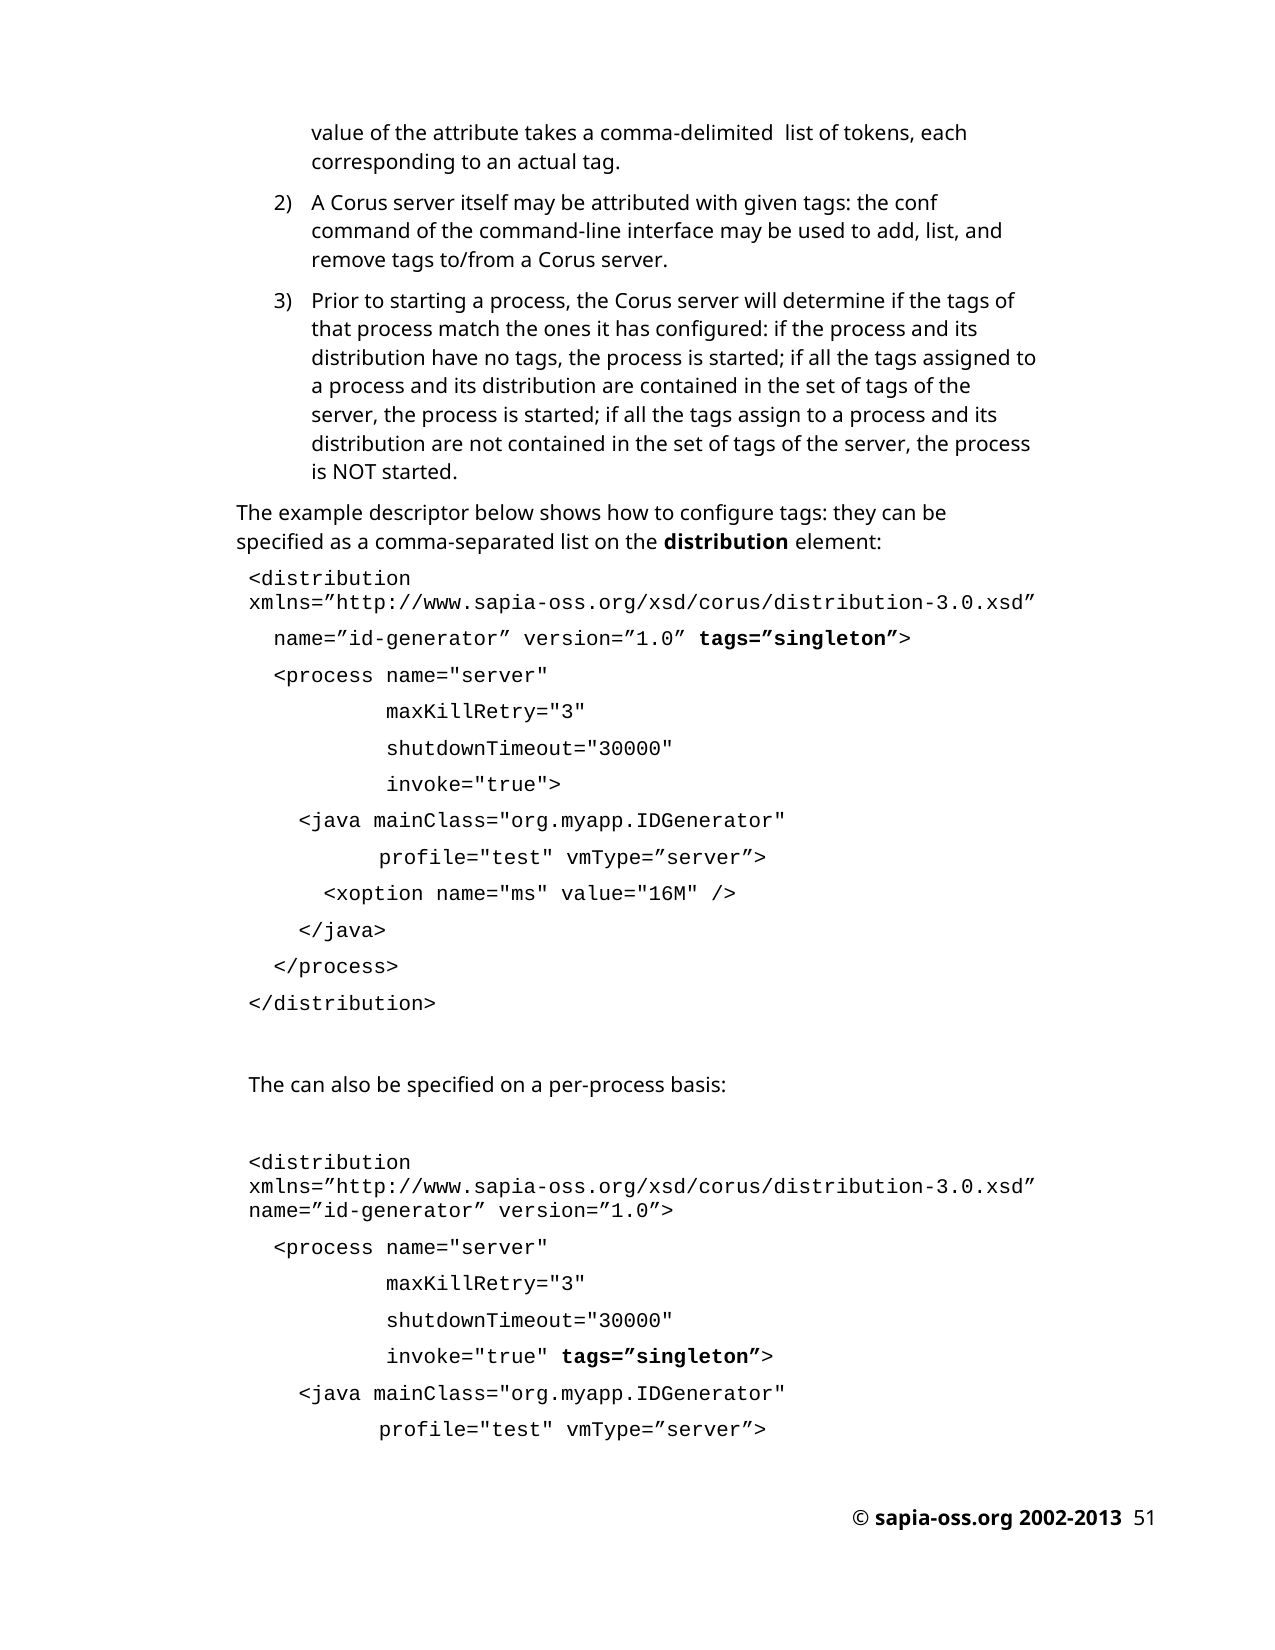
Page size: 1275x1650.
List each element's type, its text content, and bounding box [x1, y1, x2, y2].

list value of the attribute takes a comma-delimited list of tokens, each corresponding to an actual tag. [274, 118, 1039, 175]
text profile="test" vmType=”server”> [248, 1419, 1039, 1443]
text <process name="server" [248, 664, 1039, 688]
list A Corus server itself may be attributed with given tags: the conf command of the command-line interface may be used to add, list, and remove tags to/from a Corus server. [274, 188, 1039, 273]
text <java mainClass="org.myapp.IDGenerator" [248, 810, 1039, 834]
text shutdownTimeout="30000" [248, 1309, 1039, 1333]
text The can also be specified on a per-process basis: [118, 1070, 1039, 1099]
list Prior to starting a process, the Corus server will determine if the tags of that process match the ones it has configured: if the process and its distribution have no tags, the process is started; if all the tags assigned to a process and its distribution are contained in the set of tags of the server, the process is started; if all the tags assign to a process and its distribution are not contained in the set of tags of the server, the process is NOT started. [274, 286, 1039, 486]
text <java mainClass="org.myapp.IDGenerator" [248, 1382, 1039, 1406]
text </process> [248, 956, 1039, 980]
text maxKillRetry="3" [248, 701, 1039, 725]
text invoke="true" tags=”singleton”> [248, 1346, 1039, 1370]
text profile="test" vmType=”server”> [248, 847, 1039, 871]
text </java> [248, 920, 1039, 944]
text The example descriptor below shows how to configure tags: they can be specified as a comma-separated list on the distribution element: [236, 498, 1039, 555]
text </distribution> [248, 993, 1039, 1017]
text <process name="server" [248, 1237, 1039, 1261]
text <xoption name="ms" value="16M" /> [248, 883, 1039, 907]
text invoke="true"> [248, 774, 1039, 798]
text <distribution xmlns=”http://www.sapia-oss.org/xsd/corus/distribution-3.0.xsd” [248, 568, 1039, 616]
text maxKillRetry="3" [248, 1273, 1039, 1297]
text <distribution xmlns=”http://www.sapia-oss.org/xsd/corus/distribution-3.0.xsd” name=”id-generator” version=”1.0”> [248, 1152, 1039, 1224]
text shutdownTimeout="30000" [248, 737, 1039, 761]
text name=”id-generator” version=”1.0” tags=”singleton”> [248, 628, 1039, 652]
